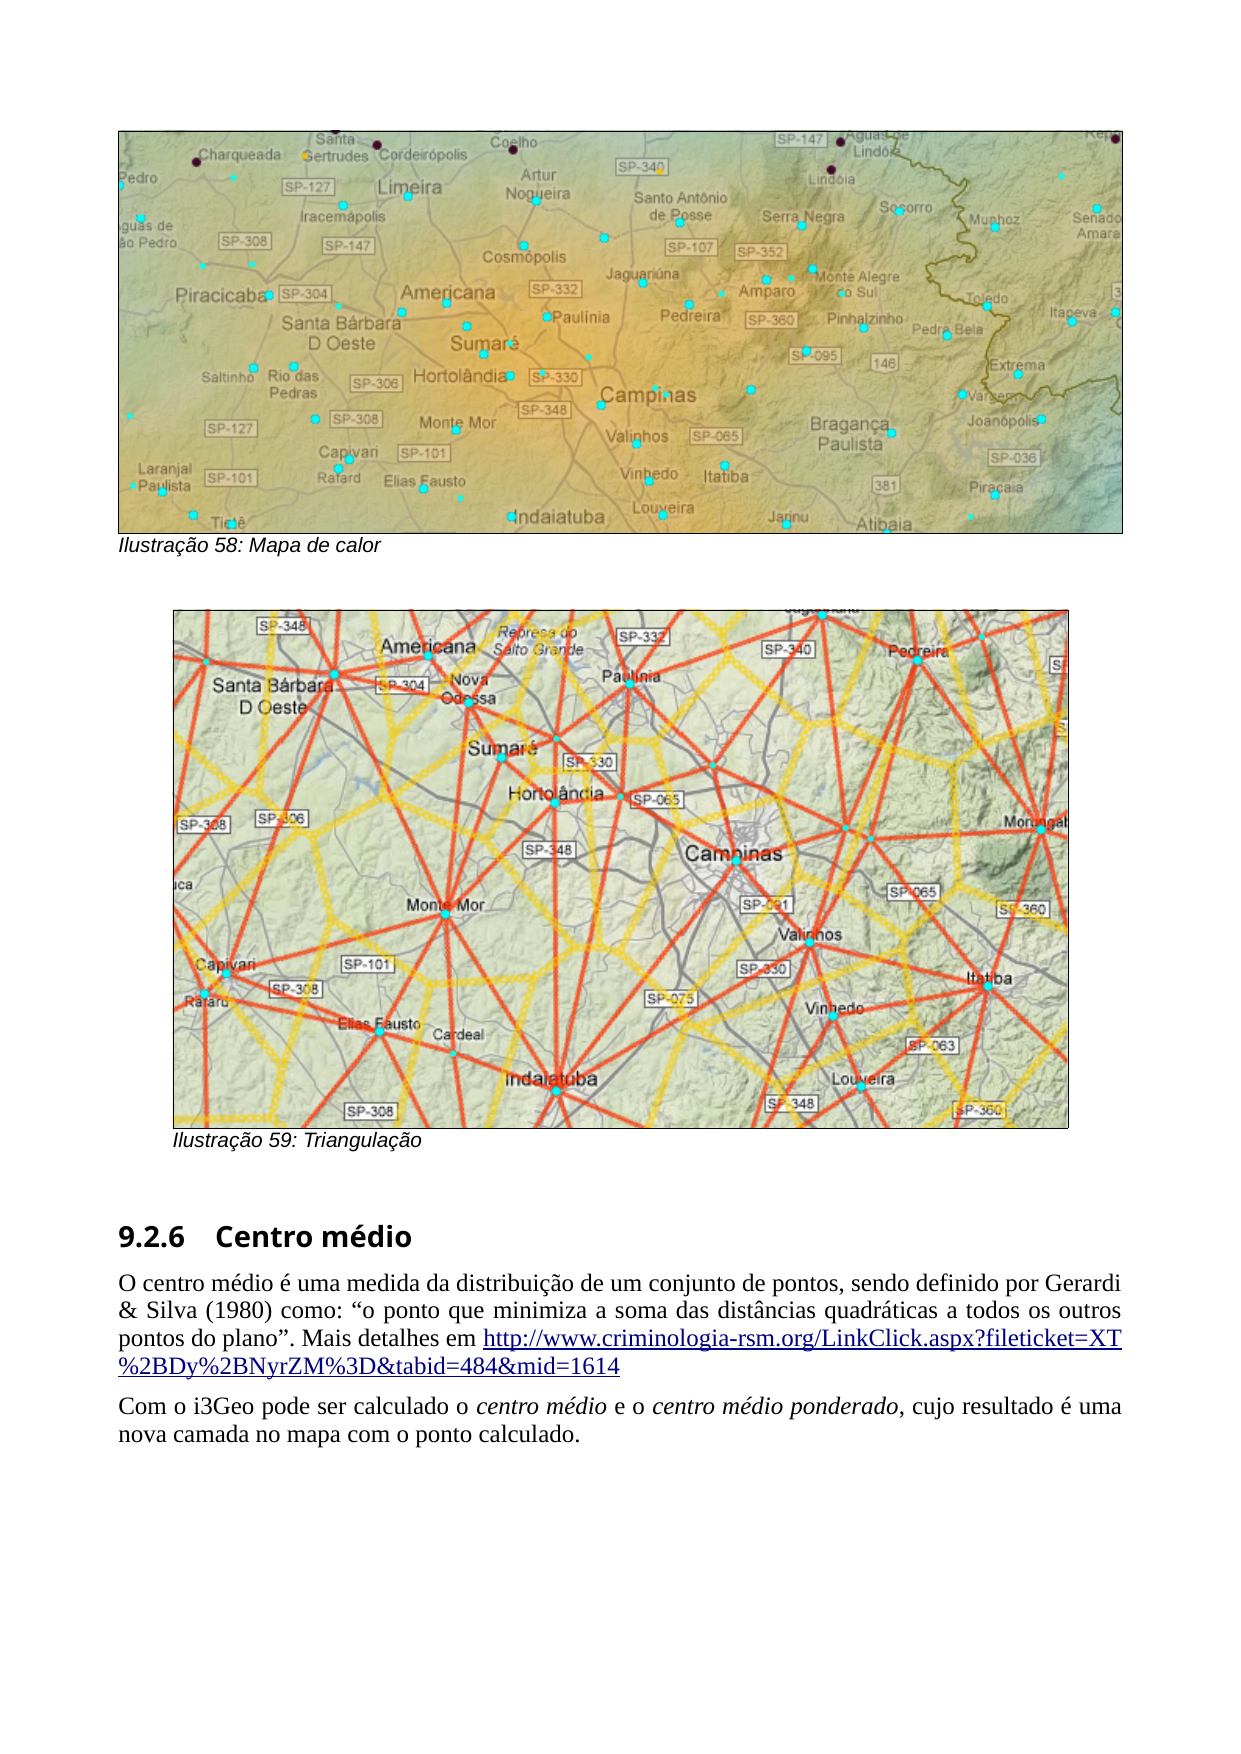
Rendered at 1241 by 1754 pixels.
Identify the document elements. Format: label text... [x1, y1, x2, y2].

text Ilustração 58: Mapa de calor [118, 534, 1122, 557]
text O centro médio é uma medida da distribuição de um conjunto de pontos, sendo definido por Gerardi & Silva (1980) como: “o ponto que minimiza a soma das distâncias quadráticas a todos os outros pontos do plano”. Mais detalhes em http://www.criminologia-rsm.org/LinkClick.aspx?fileticket=XT%2BDy%2BNyrZM%3D&tabid=484&mid=1614 [118, 1269, 1122, 1380]
picture [174, 611, 1068, 1128]
text Com o i3Geo pode ser calculado o centro médio e o centro médio ponderado, cujo resultado é uma nova camada no mapa com o ponto calculado. [118, 1392, 1122, 1448]
picture [119, 132, 1122, 533]
text Ilustração 59: Triangulação [172, 1129, 1068, 1151]
subtitle Centro médio [118, 1217, 1122, 1256]
